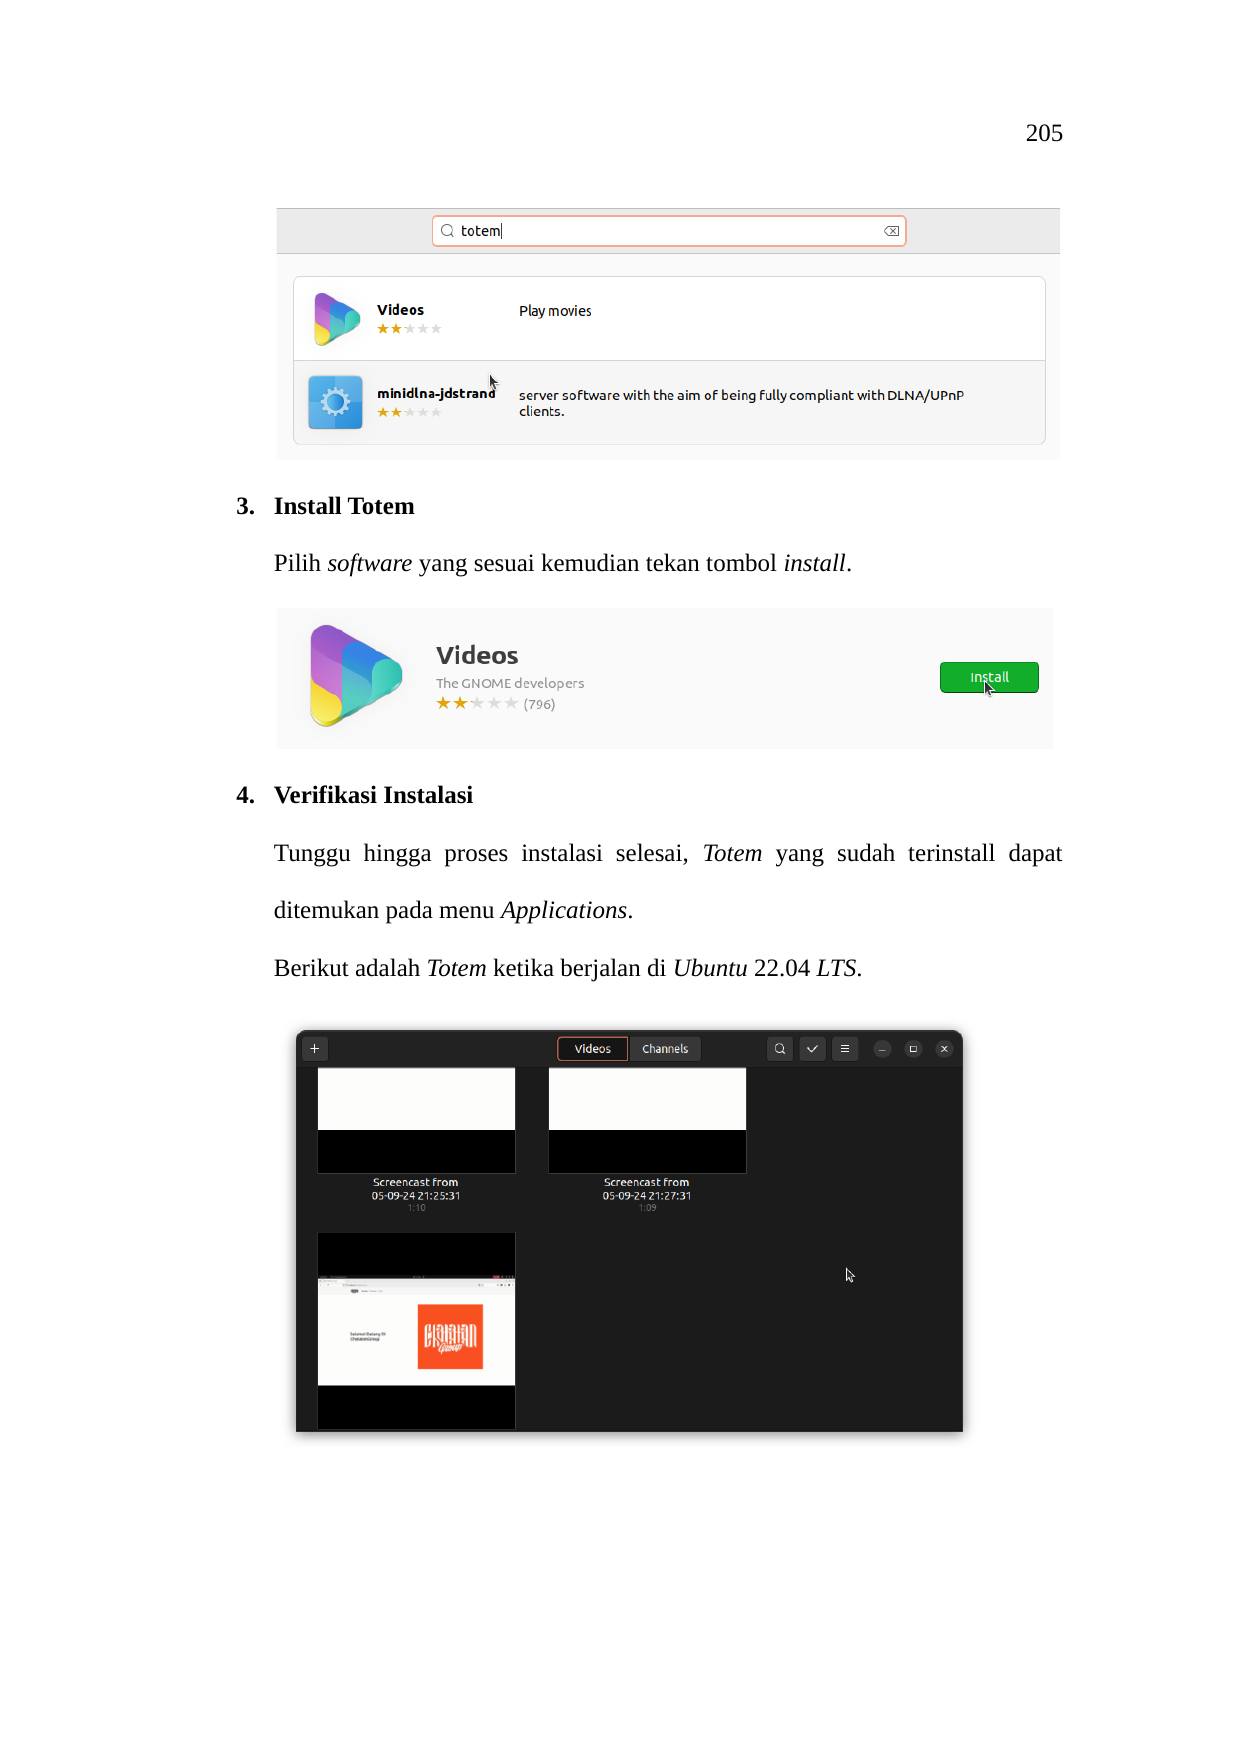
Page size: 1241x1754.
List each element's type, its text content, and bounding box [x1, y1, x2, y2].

picture [276, 608, 1053, 749]
list Pilih software yang sesuai kemudian tekan tombol install. [236, 548, 1063, 577]
list Tunggu hingga proses instalasi selesai, Totem yang sudah terinstall dapat ditemukan pada menu Applications. [236, 838, 1063, 924]
list Verifikasi Instalasi [236, 781, 1063, 809]
picture [276, 208, 1060, 460]
list Install Totem [236, 491, 1063, 520]
list Berikut adalah Totem ketika berjalan di Ubuntu 22.04 LTS. [236, 953, 1063, 982]
picture [276, 1013, 982, 1453]
